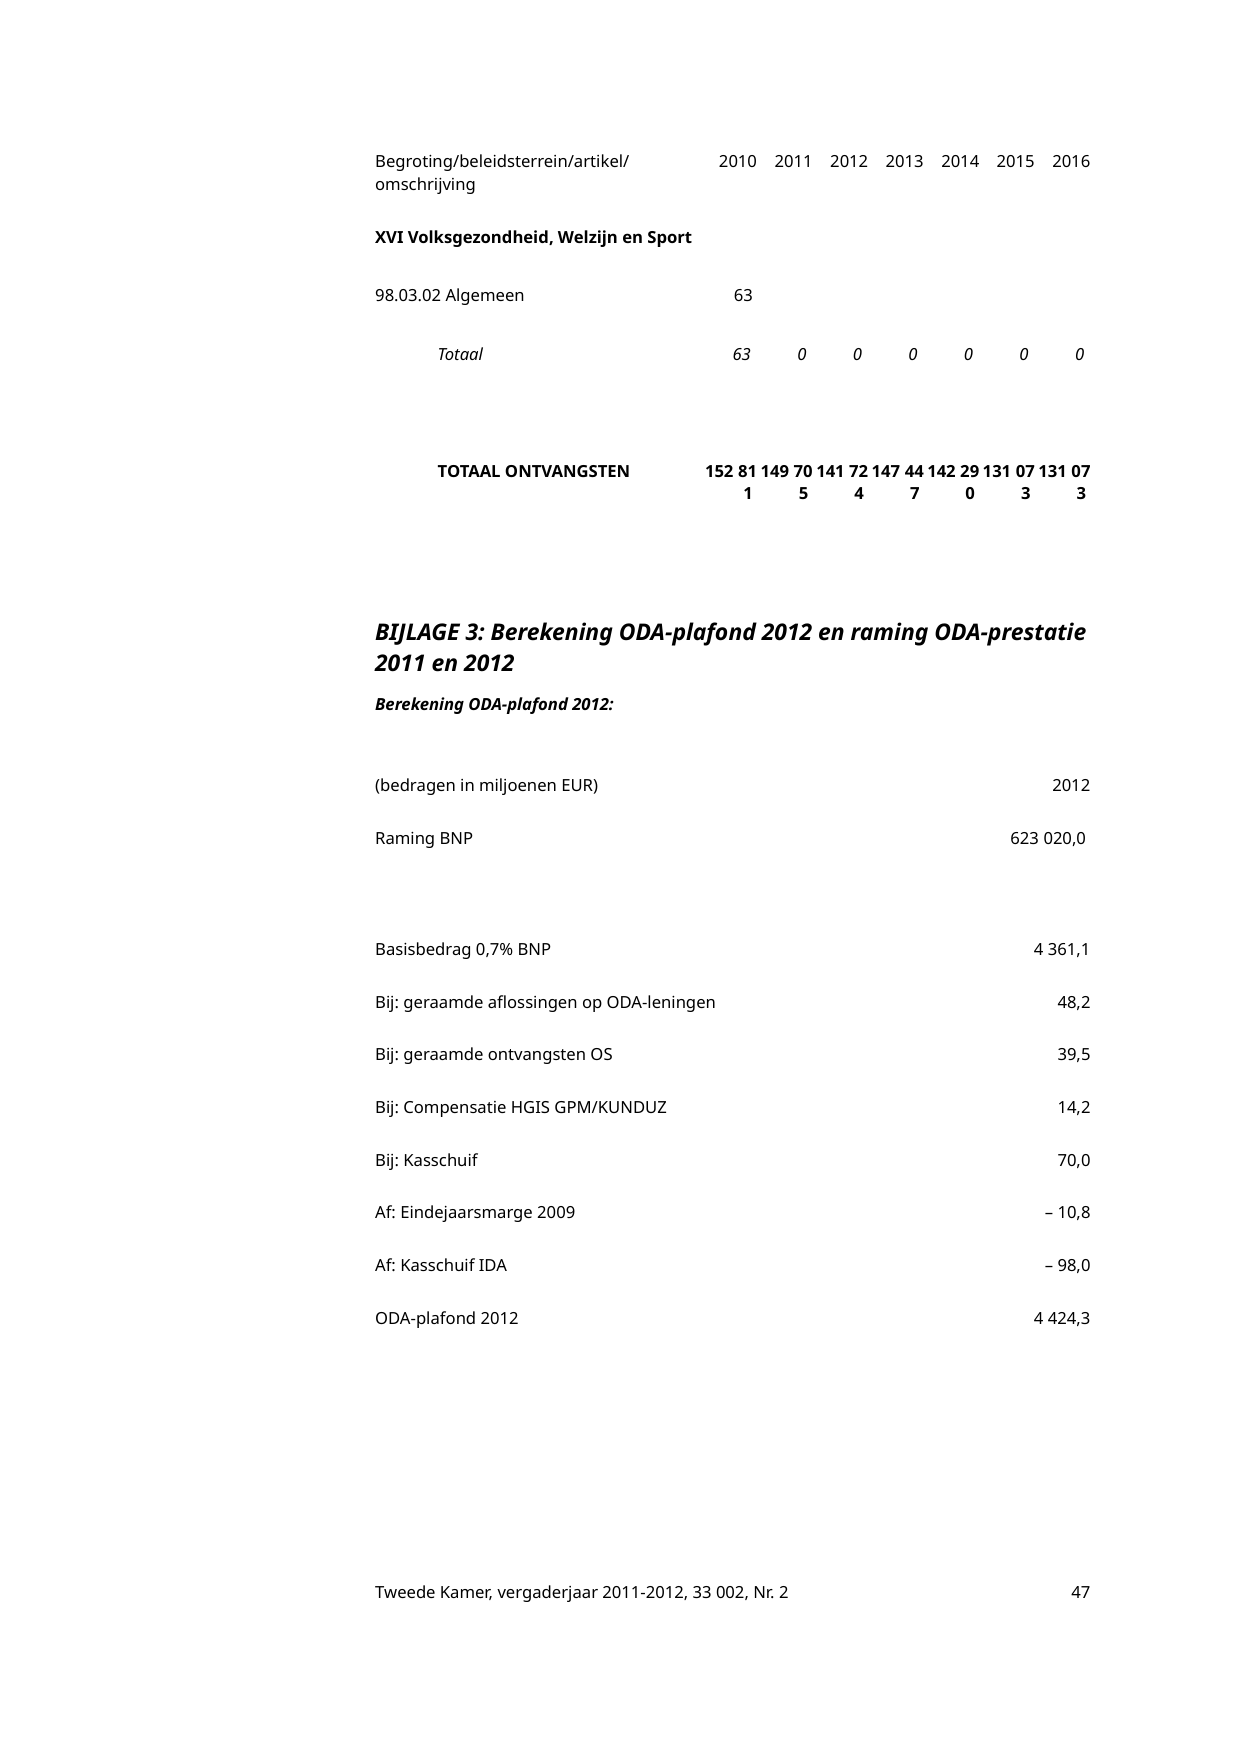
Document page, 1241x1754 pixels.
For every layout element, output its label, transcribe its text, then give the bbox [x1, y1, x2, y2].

table_cell 0 [868, 342, 923, 401]
table_cell Bij: geraamde ontvangsten OS [375, 1043, 947, 1096]
table_cell 131 073 [1035, 459, 1090, 534]
table_cell [979, 284, 1034, 342]
table_cell [979, 225, 1034, 284]
table_header 2010 [701, 150, 757, 225]
table_cell TOTAAL ONTVANGSTEN [438, 459, 701, 534]
table_cell [757, 401, 812, 459]
table_cell [1035, 225, 1090, 284]
table_cell [701, 401, 757, 459]
table_header Begroting/beleidsterrein/artikel/omschrijving [375, 150, 701, 225]
table_header 2015 [979, 150, 1034, 225]
table_cell [924, 225, 979, 284]
table_header 2012 [947, 774, 1090, 826]
table_cell ODA-plafond 2012 [375, 1306, 947, 1359]
table_cell 4 424,3 [947, 1306, 1090, 1359]
table_cell [438, 401, 701, 459]
table_cell 63 [701, 284, 757, 342]
table_cell 0 [812, 342, 868, 401]
table_cell [375, 879, 947, 937]
table_cell 39,5 [947, 1043, 1090, 1096]
table_cell 149 705 [757, 459, 812, 534]
table_cell Bij: geraamde aflossingen op ODA-leningen [375, 990, 947, 1043]
table_cell 70,0 [947, 1148, 1090, 1201]
table_cell 48,2 [947, 990, 1090, 1043]
table_cell Basisbedrag 0,7% BNP [375, 938, 947, 990]
table_cell [868, 225, 923, 284]
table_cell [375, 459, 437, 534]
table_cell 147 447 [868, 459, 923, 534]
table_cell [947, 879, 1090, 937]
table_cell 142 290 [924, 459, 979, 534]
table_cell [868, 401, 923, 459]
text Berekening ODA-plafond 2012: [375, 693, 1090, 716]
table_cell Af: Kasschuif IDA [375, 1254, 947, 1306]
table_cell [868, 284, 923, 342]
table_cell [701, 225, 757, 284]
table_cell 14,2 [947, 1096, 1090, 1148]
table_cell Af: Eindejaarsmarge 2009 [375, 1201, 947, 1254]
table_cell 623 020,0 [947, 826, 1090, 879]
table_cell 4 361,1 [947, 938, 1090, 990]
table_cell 0 [757, 342, 812, 401]
table_cell 0 [1035, 342, 1090, 401]
table_cell 152 811 [701, 459, 757, 534]
table_header 2014 [924, 150, 979, 225]
table_header 2012 [812, 150, 868, 225]
table_cell [757, 225, 812, 284]
table_cell [757, 284, 812, 342]
table_cell [979, 401, 1034, 459]
table_header (bedragen in miljoenen EUR) [375, 774, 947, 826]
table_header 2011 [757, 150, 812, 225]
table_cell 141 724 [812, 459, 868, 534]
table_cell [924, 284, 979, 342]
table_cell Bij: Compensatie HGIS GPM/KUNDUZ [375, 1096, 947, 1148]
table_cell – 10,8 [947, 1201, 1090, 1254]
table_cell Bij: Kasschuif [375, 1148, 947, 1201]
table_cell [812, 401, 868, 459]
table_cell 0 [924, 342, 979, 401]
table_cell [812, 284, 868, 342]
table_cell 131 073 [979, 459, 1034, 534]
table_cell 63 [701, 342, 757, 401]
table_cell Totaal [438, 342, 701, 401]
table_cell 98.03.02 Algemeen [375, 284, 701, 342]
table_header 2013 [868, 150, 923, 225]
table_cell [375, 401, 437, 459]
table_cell XVI Volksgezondheid, Welzijn en Sport [375, 225, 701, 284]
table_cell [924, 401, 979, 459]
table_cell [1035, 401, 1090, 459]
table_cell [812, 225, 868, 284]
subtitle BIJLAGE 3: Berekening ODA-plafond 2012 en raming ODA-prestatie 2011 en 2012 [375, 616, 1090, 678]
table_cell [375, 342, 437, 401]
table_cell 0 [979, 342, 1034, 401]
table_header 2016 [1035, 150, 1090, 225]
table_cell – 98,0 [947, 1254, 1090, 1306]
table_cell [1035, 284, 1090, 342]
table_cell Raming BNP [375, 826, 947, 879]
